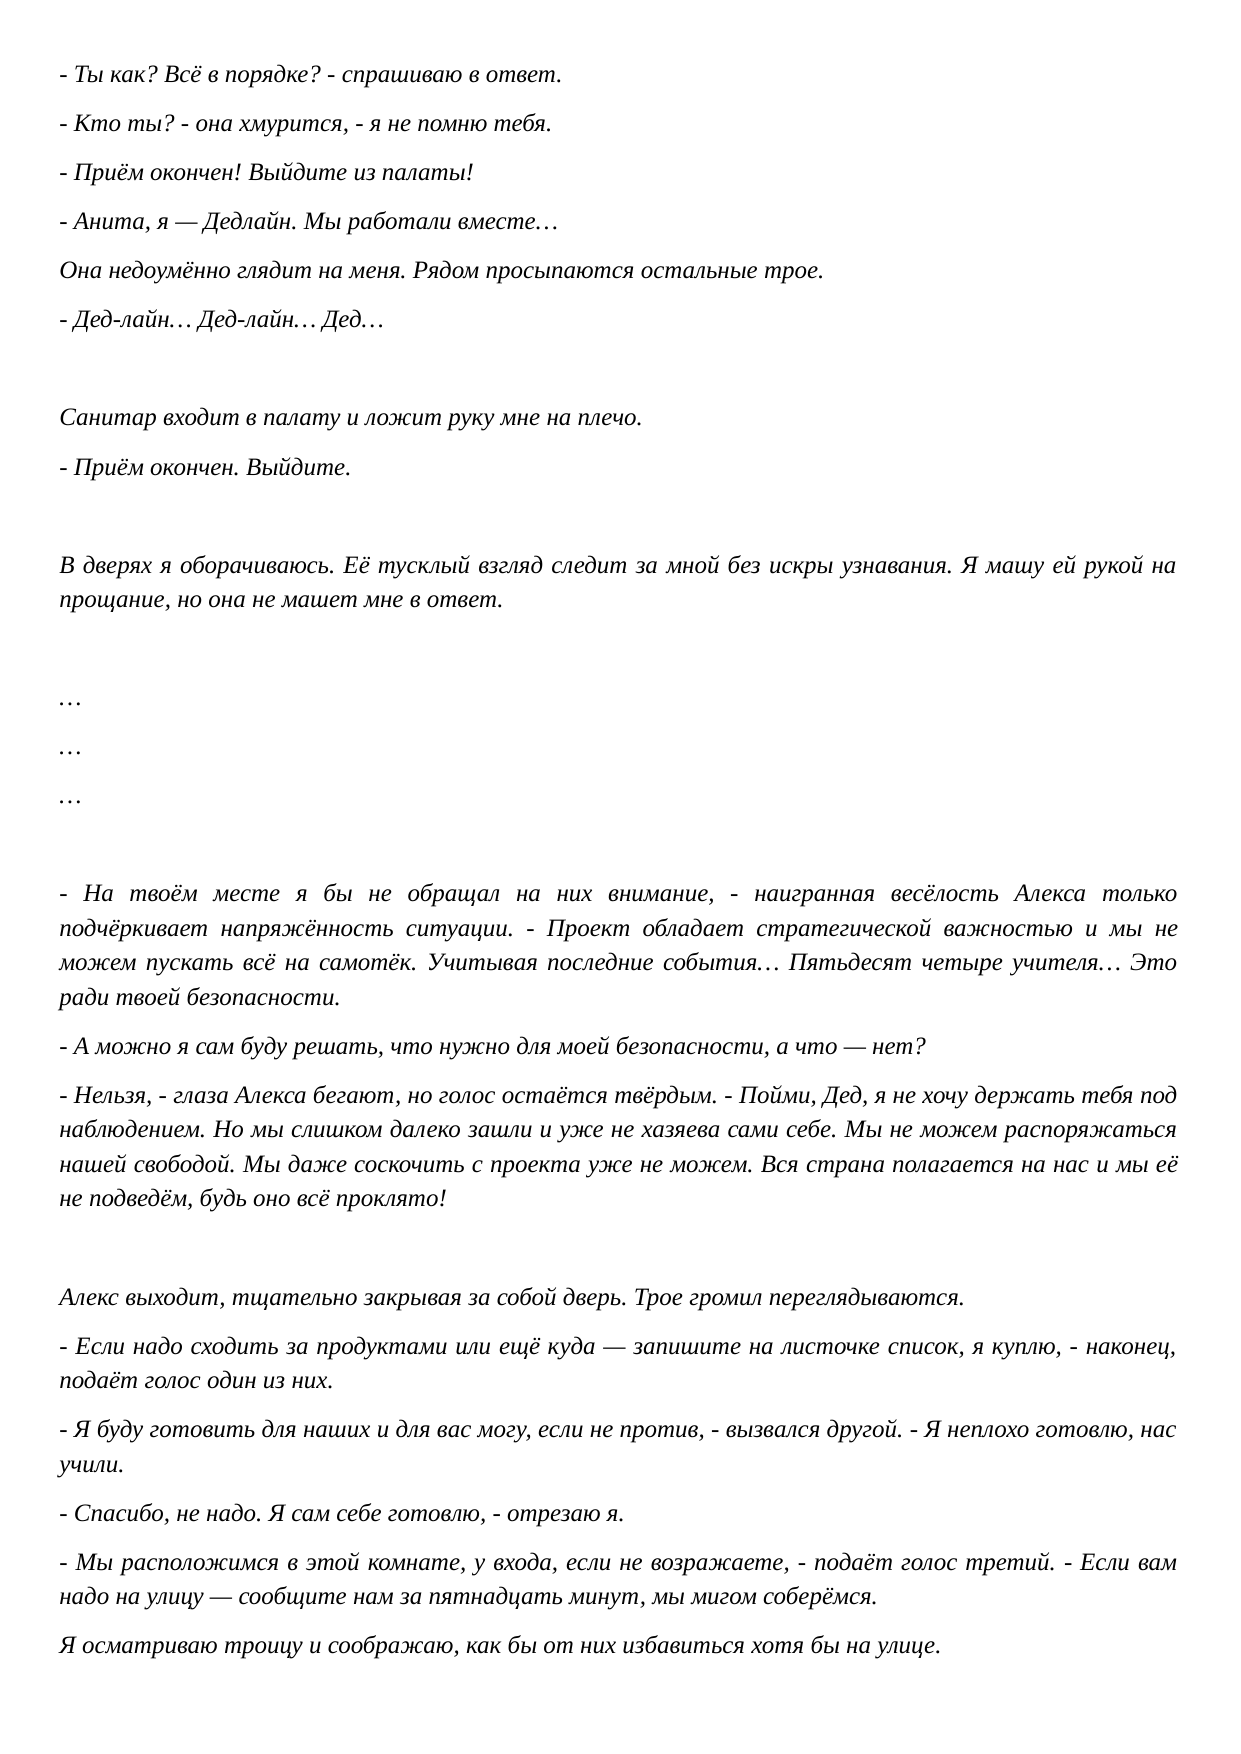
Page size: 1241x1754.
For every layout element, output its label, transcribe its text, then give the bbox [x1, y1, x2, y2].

text - Приём окончен! Выйдите из палаты! [59, 157, 1181, 186]
text - Нельзя, - глаза Алекса бегают, но голос остаётся твёрдым. - Пойми, Дед, я не хочу держать тебя под наблюдением. Но мы слишком далеко зашли и уже не хазяева сами себе. Мы не можем распоряжаться нашей свободой. Мы даже соскочить с проекта уже не можем. Вся страна полагается на нас и мы её не подведём, будь оно всё проклято! [59, 1080, 1181, 1212]
text Санитар входит в палату и ложит руку мне на плечо. [59, 402, 1181, 431]
text - Анита, я — Дедлайн. Мы работали вместе… [59, 206, 1181, 235]
text - Спасибо, не надо. Я сам себе готовлю, - отрезаю я. [59, 1498, 1181, 1527]
text - Я буду готовить для наших и для вас могу, если не против, - вызвался другой. - Я неплохо готовлю, нас учили. [59, 1414, 1181, 1477]
text - А можно я сам буду решать, что нужно для моей безопасности, а что — нет? [59, 1031, 1181, 1060]
text Я осматриваю троицу и соображаю, как бы от них избавиться хотя бы на улице. [59, 1630, 1181, 1659]
text - Мы расположимся в этой комнате, у входа, если не возражаете, - подаёт голос третий. - Если вам надо на улицу — сообщите нам за пятнадцать минут, мы мигом соберёмся. [59, 1547, 1181, 1610]
text - Приём окончен. Выйдите. [59, 452, 1181, 480]
text Она недоумённо глядит на меня. Рядом просыпаются остальные трое. [59, 255, 1181, 284]
text - Ты как? Всё в порядке? - спрашиваю в ответ. [59, 59, 1181, 88]
text … [59, 682, 1181, 711]
text - Дед-лайн… Дед-лайн… Дед… [59, 304, 1181, 333]
text … [59, 731, 1181, 760]
text В дверях я оборачиваюсь. Её тусклый взгляд следит за мной без искры узнавания. Я машу ей рукой на прощание, но она не машет мне в ответ. [59, 550, 1181, 613]
text Алекс выходит, тщательно закрывая за собой дверь. Трое громил переглядываются. [59, 1282, 1181, 1310]
text - На твоём месте я бы не обращал на них внимание, - наигранная весёлость Алекса только подчёркивает напряжённость ситуации. - Проект обладает стратегической важностью и мы не можем пускать всё на самотёк. Учитывая последние события… Пятьдесят четыре учителя… Это ради твоей безопасности. [59, 878, 1181, 1011]
text … [59, 780, 1181, 809]
text - Кто ты? - она хмурится, - я не помню тебя. [59, 108, 1181, 137]
text - Если надо сходить за продуктами или ещё куда — запишите на листочке список, я куплю, - наконец, подаёт голос один из них. [59, 1331, 1181, 1394]
